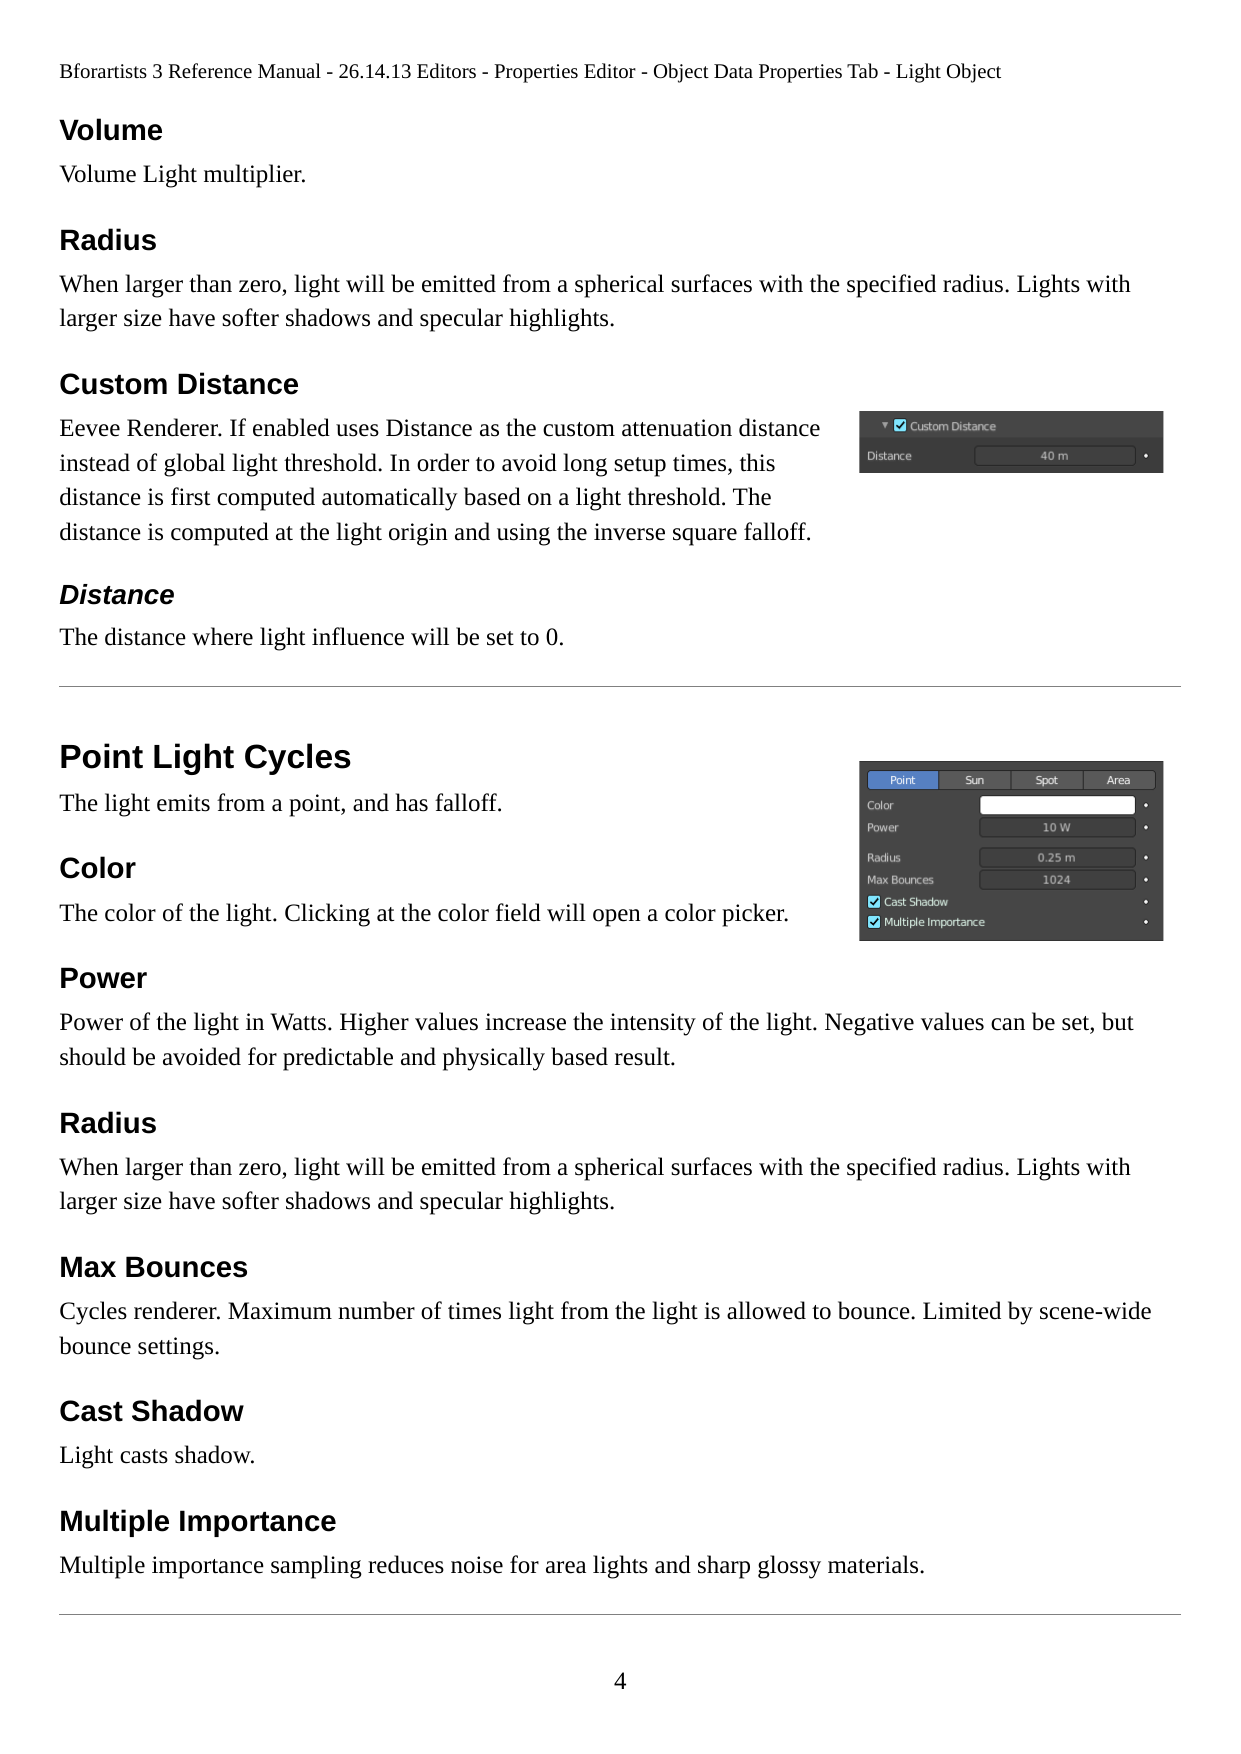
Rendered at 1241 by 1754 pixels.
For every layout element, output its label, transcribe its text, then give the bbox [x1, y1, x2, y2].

subtitle Cast Shadow [59, 1394, 1181, 1428]
text When larger than zero, light will be emitted from a spherical surfaces with the specified radius. Lights with larger size have softer shadows and specular highlights. [59, 1152, 1181, 1215]
subtitle Custom Distance [59, 367, 1181, 401]
subtitle Power [59, 961, 1181, 995]
subtitle Color [59, 851, 859, 885]
subtitle Volume [59, 113, 1181, 146]
text The color of the light. Clicking at the color field will open a color picker. [59, 898, 859, 926]
text Multiple importance sampling reduces noise for area lights and sharp glossy materials. [59, 1551, 1181, 1579]
picture [859, 411, 1164, 473]
picture [859, 761, 1164, 941]
text Volume Light multiplier. [59, 159, 1181, 188]
subtitle Max Bounces [59, 1250, 1181, 1284]
text The distance where light influence will be set to 0. [59, 622, 1181, 651]
subtitle Radius [59, 1106, 1181, 1139]
text The light emits from a point, and has falloff. [59, 788, 859, 816]
subtitle Point Light Cycles [59, 737, 1181, 775]
subtitle Multiple Importance [59, 1504, 1181, 1538]
subtitle [1164, 851, 1181, 885]
text When larger than zero, light will be emitted from a spherical surfaces with the specified radius. Lights with larger size have softer shadows and specular highlights. [59, 269, 1181, 332]
text Cycles renderer. Maximum number of times light from the light is allowed to bounce. Limited by scene-wide bounce settings. [59, 1296, 1181, 1359]
text Light casts shadow. [59, 1441, 1181, 1469]
subtitle Distance [59, 578, 1181, 610]
subtitle Radius [59, 222, 1181, 256]
text Power of the light in Watts. Higher values increase the intensity of the light. Negative values can be set, but should be avoided for predictable and physically based result. [59, 1007, 1181, 1071]
text Eevee Renderer. If enabled uses Distance as the custom attenuation distance instead of global light threshold. In order to avoid long setup times, this distance is first computed automatically based on a light threshold. The distance is computed at the light origin and using the inverse square falloff. [59, 413, 1181, 545]
